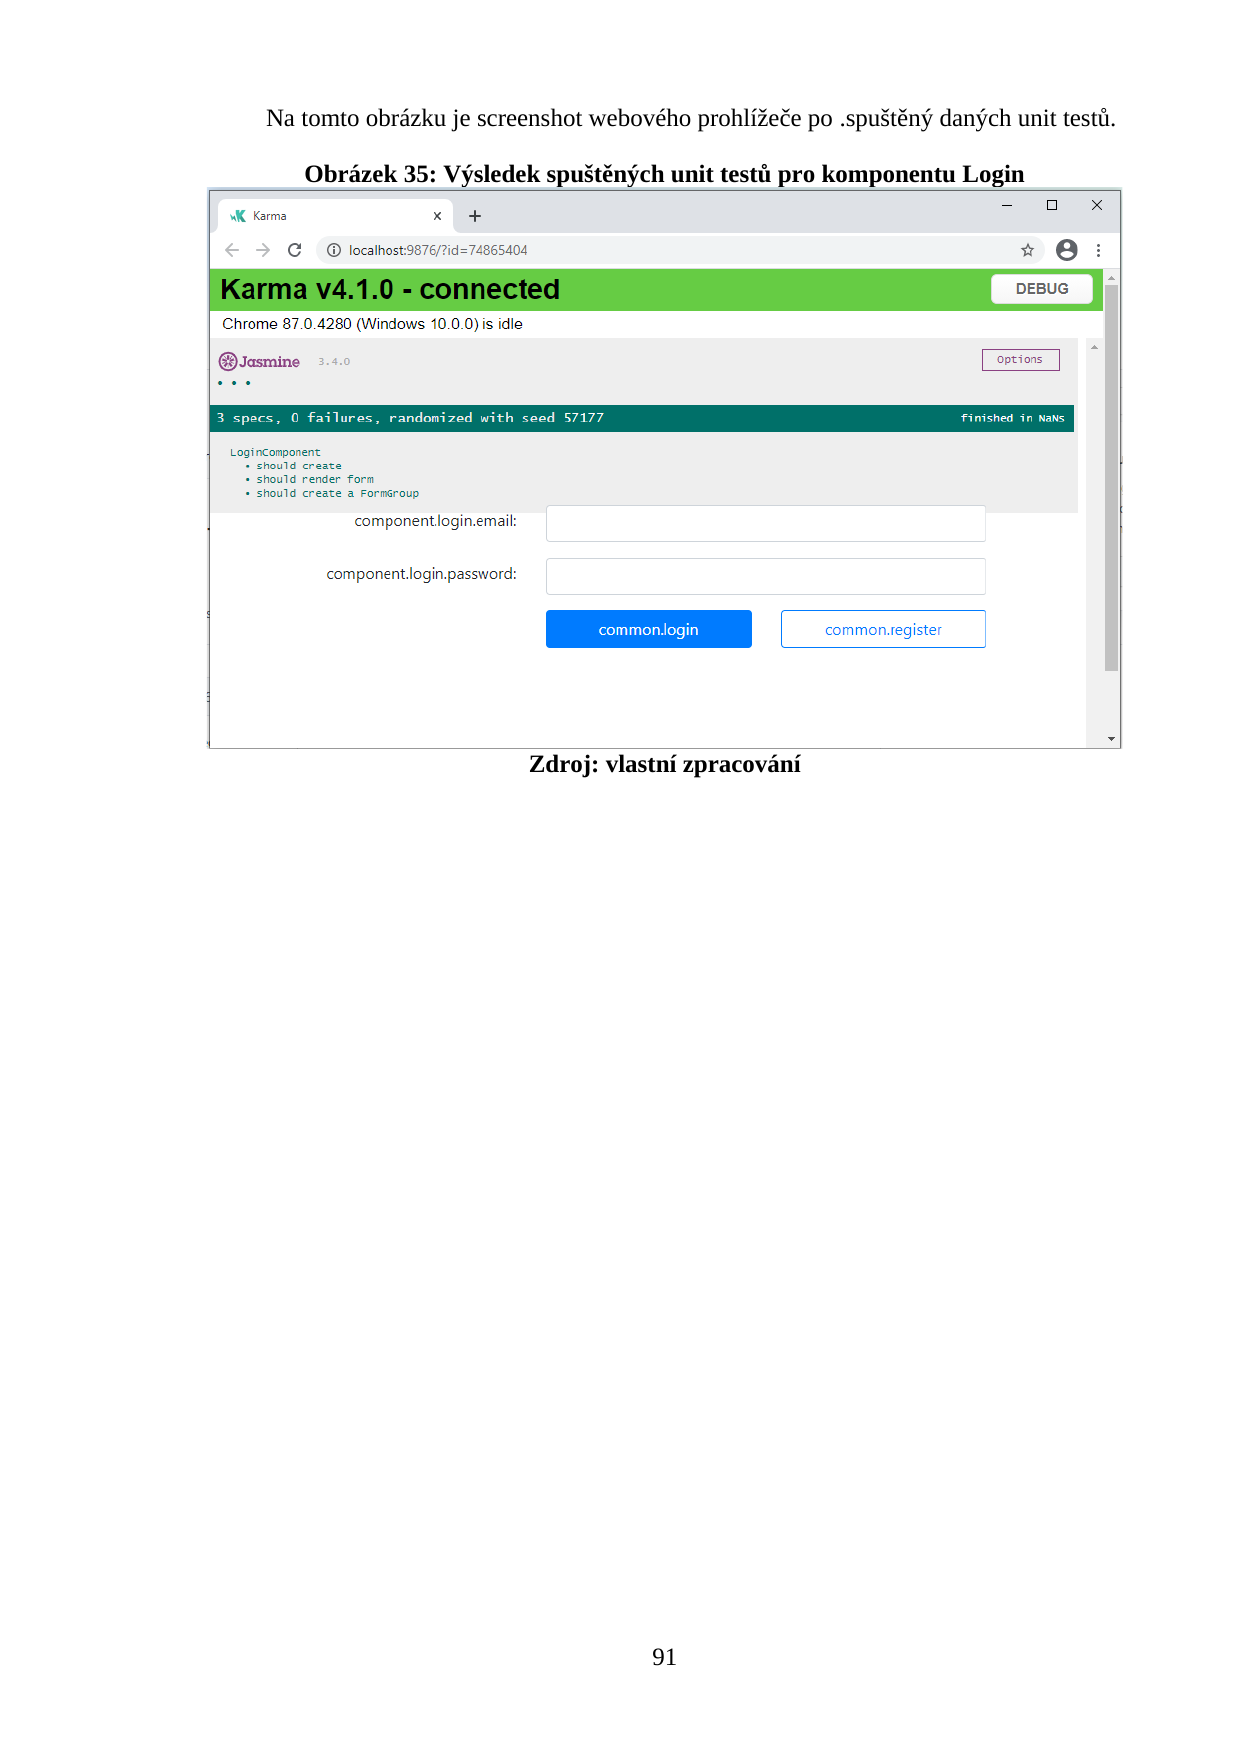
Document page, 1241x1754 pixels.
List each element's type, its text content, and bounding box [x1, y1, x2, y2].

text Zdroj: vlastní zpracování [207, 749, 1122, 777]
subtitle Na tomto obrázku je screenshot webového prohlížeče po .spuštěný daných unit testů. [207, 103, 1122, 132]
picture [206, 187, 1123, 749]
text Obrázek 35: Výsledek spuštěných unit testů pro komponentu Login [207, 159, 1122, 187]
